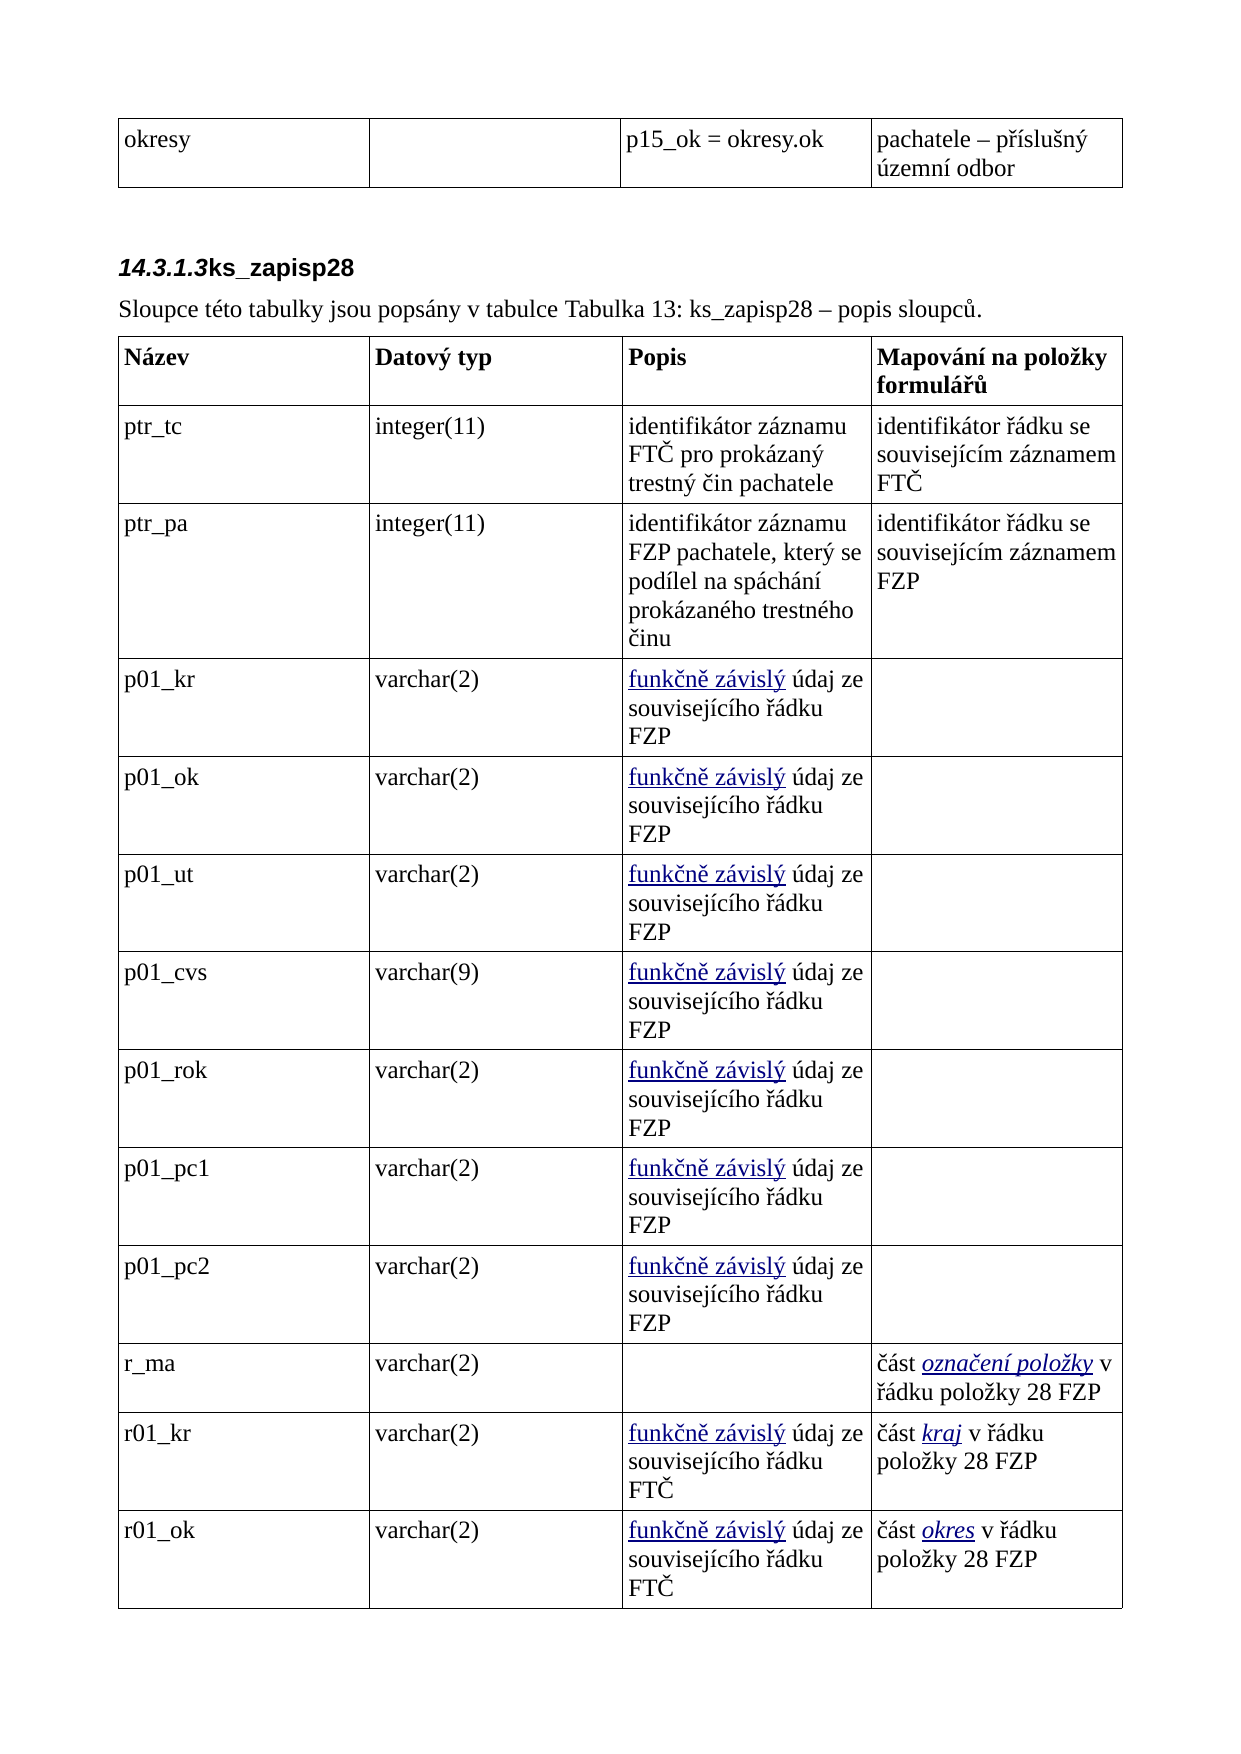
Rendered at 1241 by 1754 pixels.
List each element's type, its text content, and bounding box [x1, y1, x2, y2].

table_header Mapování na položky formulářů [872, 337, 1122, 405]
table_cell funkčně závislý údaj ze souvisejícího řádku FZP [623, 855, 871, 951]
table_cell funkčně závislý údaj ze souvisejícího řádku FZP [623, 659, 871, 756]
table_cell varchar(2) [370, 1511, 622, 1607]
table_cell [370, 119, 620, 187]
table_header Popis [623, 337, 871, 405]
table_cell r01_kr [119, 1413, 369, 1509]
table_cell ptr_tc [119, 406, 369, 503]
table_header Název [119, 337, 369, 405]
table_cell varchar(2) [370, 757, 622, 854]
table_cell varchar(2) [370, 1344, 622, 1412]
table_cell integer(11) [370, 406, 622, 503]
table_cell [872, 1050, 1122, 1147]
table_cell [623, 1344, 871, 1412]
table_cell p01_ok [119, 757, 369, 854]
table_cell funkčně závislý údaj ze souvisejícího řádku FZP [623, 1148, 871, 1245]
table_cell p01_kr [119, 659, 369, 756]
table_cell varchar(9) [370, 952, 622, 1049]
table_cell varchar(2) [370, 1050, 622, 1147]
table_cell varchar(2) [370, 1413, 622, 1509]
table_cell [872, 1148, 1122, 1245]
table_cell funkčně závislý údaj ze souvisejícího řádku FTČ [623, 1413, 871, 1509]
table_cell p01_pc1 [119, 1148, 369, 1245]
table_cell [872, 1246, 1122, 1343]
table_cell část okres v řádku položky 28 FZP [872, 1511, 1122, 1607]
table_header Datový typ [370, 337, 622, 405]
table_cell funkčně závislý údaj ze souvisejícího řádku FZP [623, 1050, 871, 1147]
table_cell varchar(2) [370, 659, 622, 756]
table_cell [872, 659, 1122, 756]
table_cell část označení položky v řádku položky 28 FZP [872, 1344, 1122, 1412]
subtitle ks_zapisp28 [118, 253, 1122, 282]
table_cell varchar(2) [370, 1148, 622, 1245]
table_cell identifikátor záznamu FZP pachatele, který se podílel na spáchání prokázaného trestného činu [623, 504, 871, 658]
table_cell funkčně závislý údaj ze souvisejícího řádku FTČ [623, 1511, 871, 1607]
table_cell r_ma [119, 1344, 369, 1412]
table_cell pachatele – příslušný územní odbor [872, 119, 1122, 187]
table_cell [872, 952, 1122, 1049]
table_cell funkčně závislý údaj ze souvisejícího řádku FZP [623, 952, 871, 1049]
table_cell varchar(2) [370, 855, 622, 951]
table_cell ptr_pa [119, 504, 369, 658]
table_cell varchar(2) [370, 1246, 622, 1343]
table_cell identifikátor záznamu FTČ pro prokázaný trestný čin pachatele [623, 406, 871, 503]
table_cell část kraj v řádku položky 28 FZP [872, 1413, 1122, 1509]
table_cell funkčně závislý údaj ze souvisejícího řádku FZP [623, 1246, 871, 1343]
table_cell r01_ok [119, 1511, 369, 1607]
table_cell p15_ok = okresy.ok [621, 119, 871, 187]
table_cell okresy [119, 119, 369, 187]
text Sloupce této tabulky jsou popsány v tabulce Tabulka 13: ks_zapisp28 – popis sloupců. [118, 294, 1122, 323]
table_cell [872, 757, 1122, 854]
table_cell [872, 855, 1122, 951]
table_cell p01_cvs [119, 952, 369, 1049]
table_cell integer(11) [370, 504, 622, 658]
table_cell funkčně závislý údaj ze souvisejícího řádku FZP [623, 757, 871, 854]
table_cell identifikátor řádku se souvisejícím záznamem FZP [872, 504, 1122, 658]
table_cell p01_rok [119, 1050, 369, 1147]
table_cell p01_ut [119, 855, 369, 951]
table_cell p01_pc2 [119, 1246, 369, 1343]
table_cell identifikátor řádku se souvisejícím záznamem FTČ [872, 406, 1122, 503]
